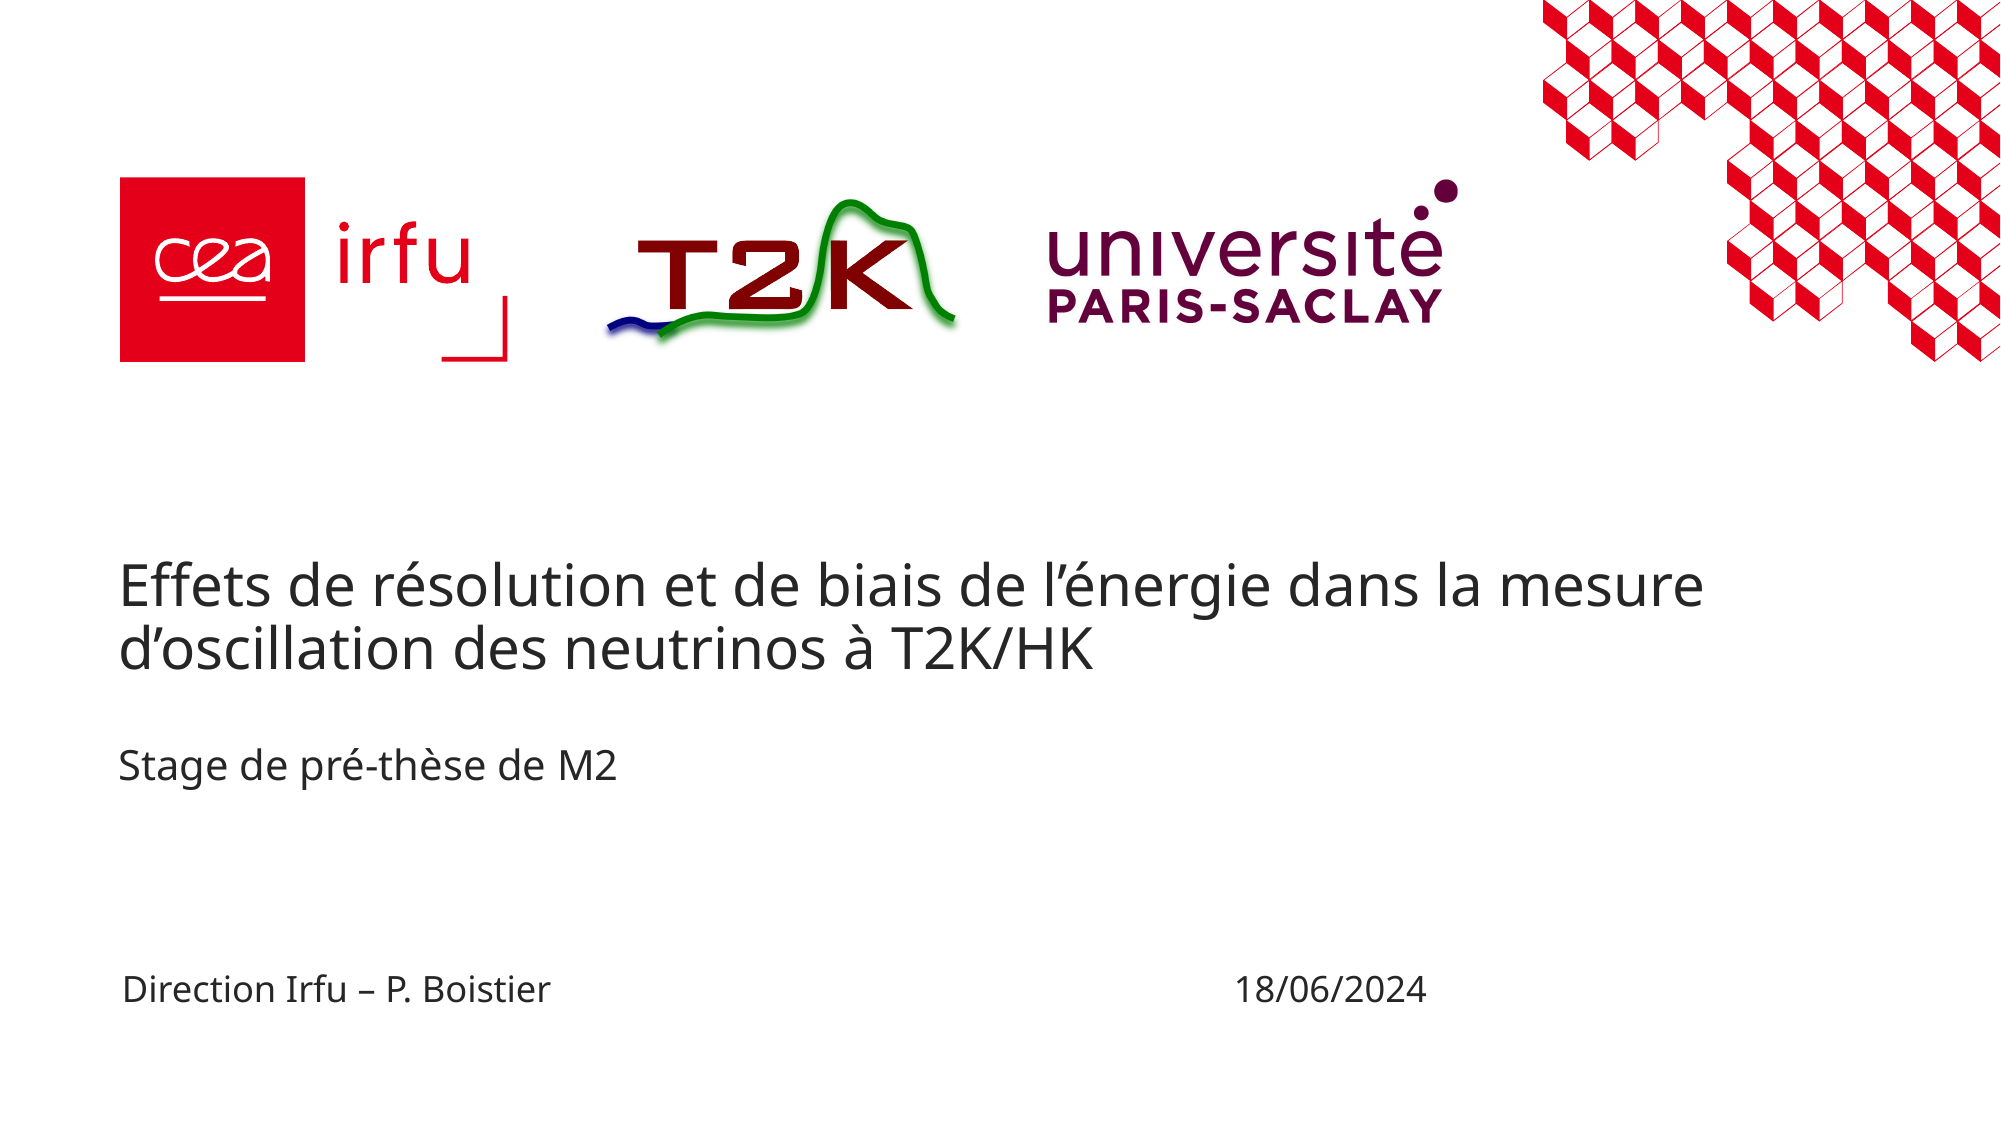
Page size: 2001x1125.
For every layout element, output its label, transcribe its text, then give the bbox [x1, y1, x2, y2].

picture [1046, 177, 1458, 326]
list Direction Irfu – P. Boistier 18/06/2024 [121, 966, 1890, 1011]
title Effets de résolution et de biais de l’énergie dans la mesure d’oscillation des neutrinos à T2K/HK Stage de pré-thèse de M2 [118, 536, 1800, 798]
picture [593, 177, 964, 363]
